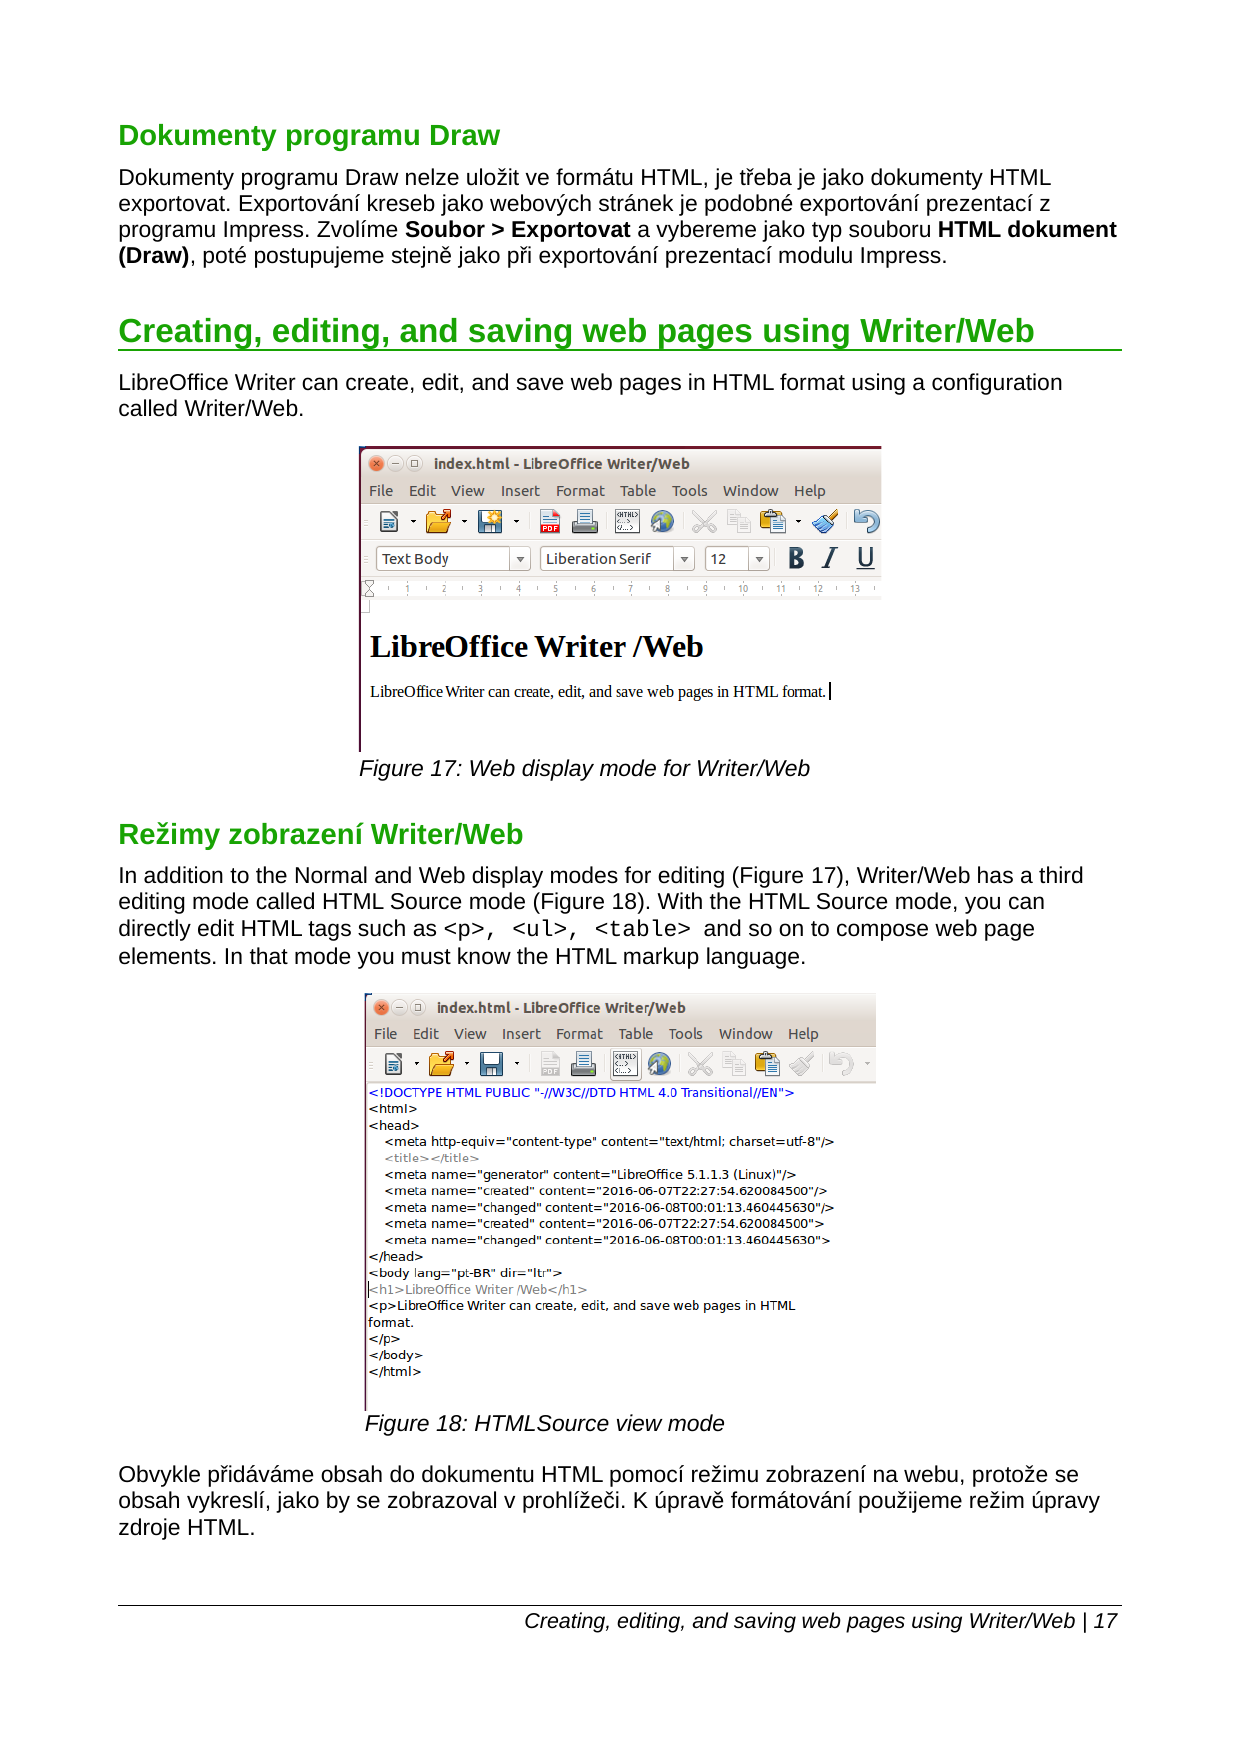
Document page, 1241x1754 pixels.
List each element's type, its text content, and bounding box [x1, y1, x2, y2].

text Dokumenty programu Draw nelze uložit ve formátu HTML, je třeba je jako dokumenty HTML exportovat. Exportování kreseb jako webových stránek je podobné exportování prezentací z programu Impress. Zvolíme Soubor > Exportovat a vybereme jako typ souboru HTML dokument (Draw), poté postupujeme stejně jako při exportování prezentací modulu Impress. [118, 163, 1122, 269]
text LibreOffice Writer can create, edit, and save web pages in HTML format using a configuration called Writer/Web. [118, 369, 1122, 422]
subtitle Režimy zobrazení Writer/Web [118, 817, 1122, 850]
picture [364, 993, 876, 1411]
picture [358, 446, 882, 752]
text In addition to the Normal and Web display modes for editing (Figure 17), Writer/Web has a third editing mode called HTML Source mode (Figure 18). With the HTML Source mode, you can directly edit HTML tags such as <p>, <ul>, <table> and so on to compose web page elements. In that mode you must know the HTML markup language. [118, 862, 1122, 969]
text Figure 18: HTMLSource view mode [364, 1411, 876, 1436]
subtitle Creating, editing, and saving web pages using Writer/Web [118, 311, 1122, 349]
text Figure 17: Web display mode for Writer/Web [359, 752, 881, 781]
subtitle Dokumenty programu Draw [118, 118, 1122, 152]
text Obvykle přidáváme obsah do dokumentu HTML pomocí režimu zobrazení na webu, protože se obsah vykreslí, jako by se zobrazoval v prohlížeči. K úpravě formátování použijeme režim úpravy zdroje HTML. [118, 1461, 1122, 1540]
